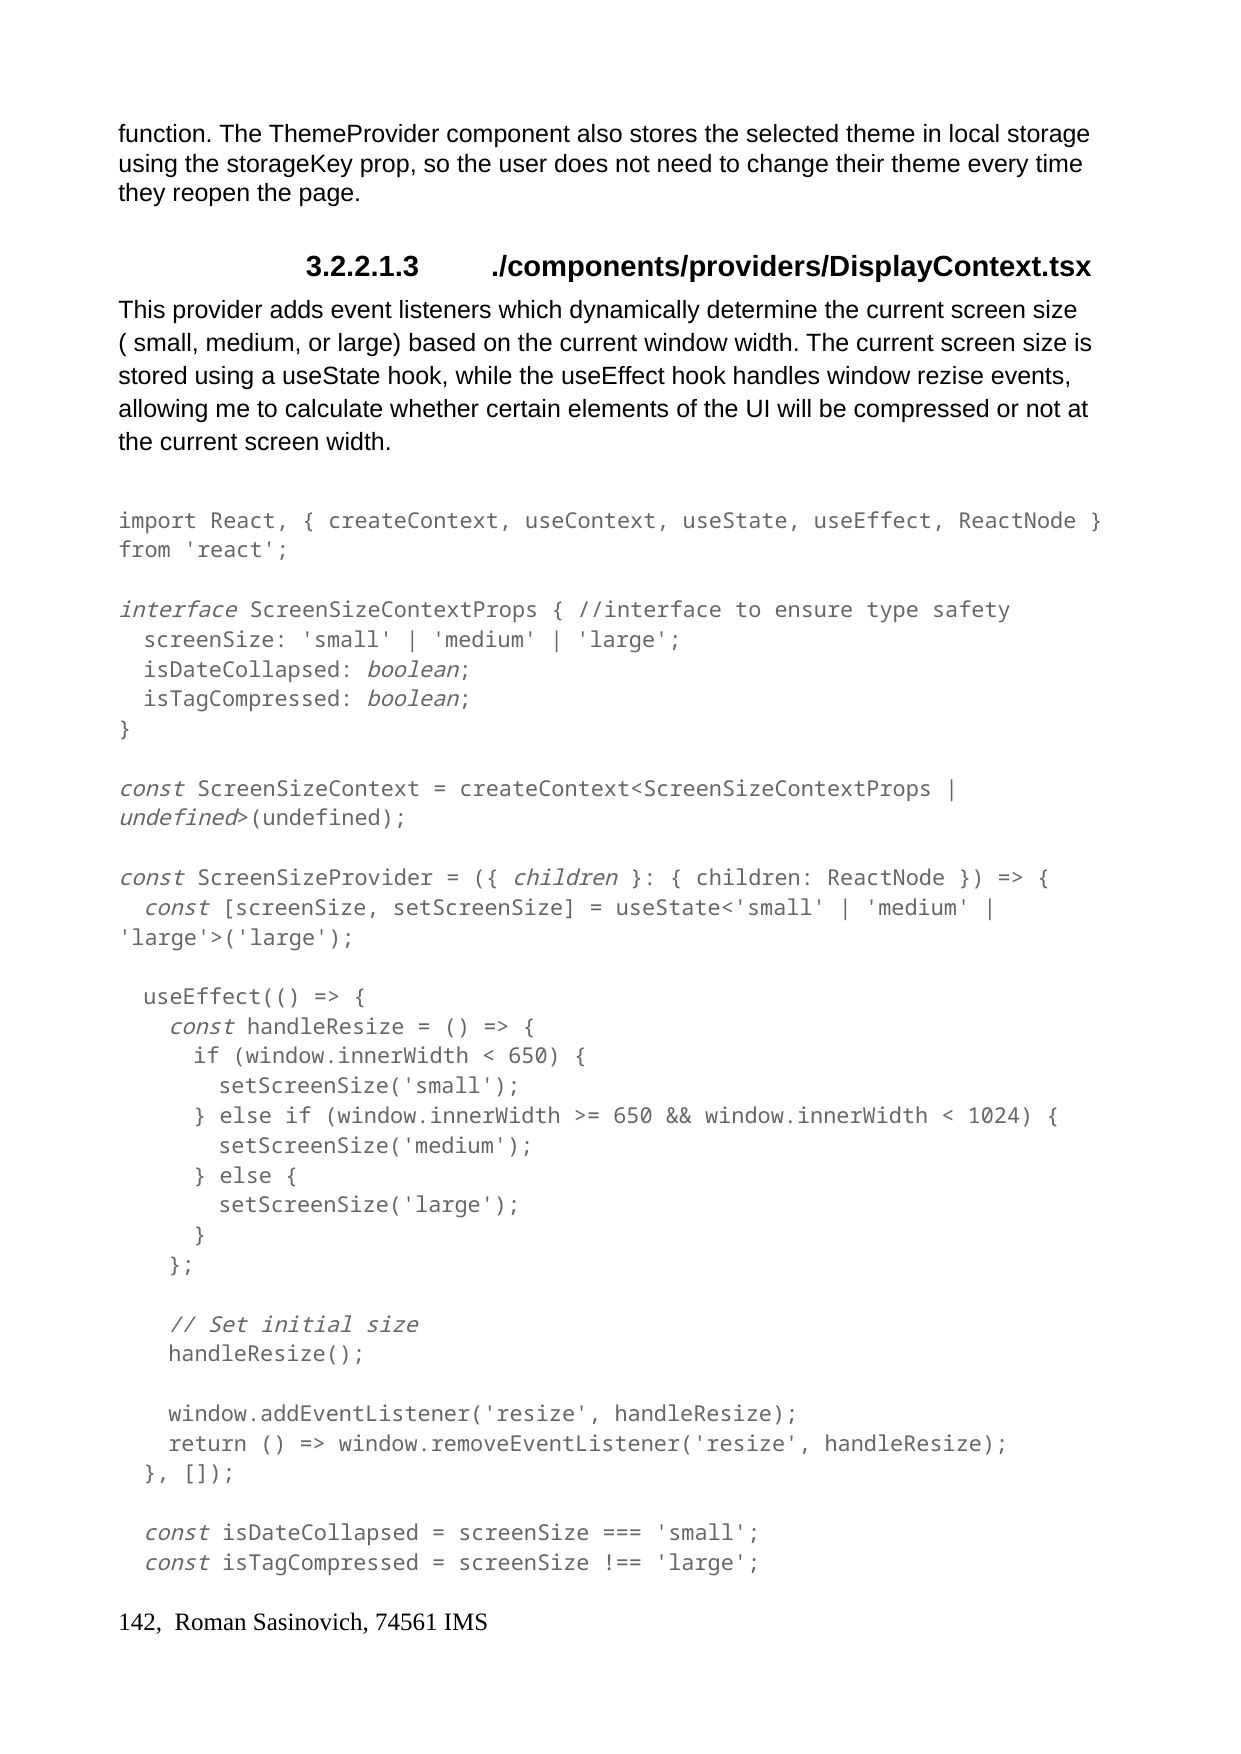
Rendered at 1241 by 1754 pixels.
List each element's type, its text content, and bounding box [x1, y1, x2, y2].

text const ScreenSizeProvider = ({ children }: { children: ReactNode }) => { [118, 862, 1122, 892]
text window.addEventListener('resize', handleResize); [118, 1398, 1122, 1428]
text if (window.innerWidth < 650) { [118, 1041, 1122, 1070]
text function. The ThemeProvider component also stores the selected theme in local storage using the storageKey prop, so the user does not need to change their theme every time they reopen the page. [118, 118, 1122, 207]
text import React, { createContext, useContext, useState, useEffect, ReactNode } from 'react'; [118, 505, 1122, 564]
text const [screenSize, setScreenSize] = useState<'small' | 'medium' | 'large'>('large'); [118, 892, 1122, 951]
text interface ScreenSizeContextProps { //interface to ensure type safety [118, 594, 1122, 624]
text isTagCompressed: boolean; [118, 683, 1122, 713]
text }; [118, 1249, 1122, 1279]
text const ScreenSizeContext = createContext<ScreenSizeContextProps | undefined>(undefined); [118, 773, 1122, 832]
text setScreenSize('small'); [118, 1070, 1122, 1100]
text } else if (window.innerWidth >= 650 && window.innerWidth < 1024) { [118, 1100, 1122, 1130]
text const handleResize = () => { [118, 1011, 1122, 1041]
subtitle ./components/providers/DisplayContext.tsx [306, 249, 1122, 283]
text }, []); [118, 1457, 1122, 1487]
text } [118, 713, 1122, 743]
text setScreenSize('medium'); [118, 1130, 1122, 1160]
text setScreenSize('large'); [118, 1189, 1122, 1219]
text This provider adds event listeners which dynamically determine the current screen size ( small, medium, or large) based on the current window width. The current screen size is stored using a useState hook, while the useEffect hook handles window rezise events, allowing me to calculate whether certain elements of the UI will be compressed or not at the current screen width. [118, 295, 1122, 456]
text isDateCollapsed: boolean; [118, 653, 1122, 683]
text return () => window.removeEventListener('resize', handleResize); [118, 1428, 1122, 1457]
text // Set initial size [118, 1308, 1122, 1338]
text handleResize(); [118, 1338, 1122, 1368]
text const isTagCompressed = screenSize !== 'large'; [118, 1547, 1122, 1576]
text screenSize: 'small' | 'medium' | 'large'; [118, 624, 1122, 653]
text } [118, 1219, 1122, 1249]
text useEffect(() => { [118, 981, 1122, 1011]
text const isDateCollapsed = screenSize === 'small'; [118, 1517, 1122, 1547]
text } else { [118, 1160, 1122, 1189]
